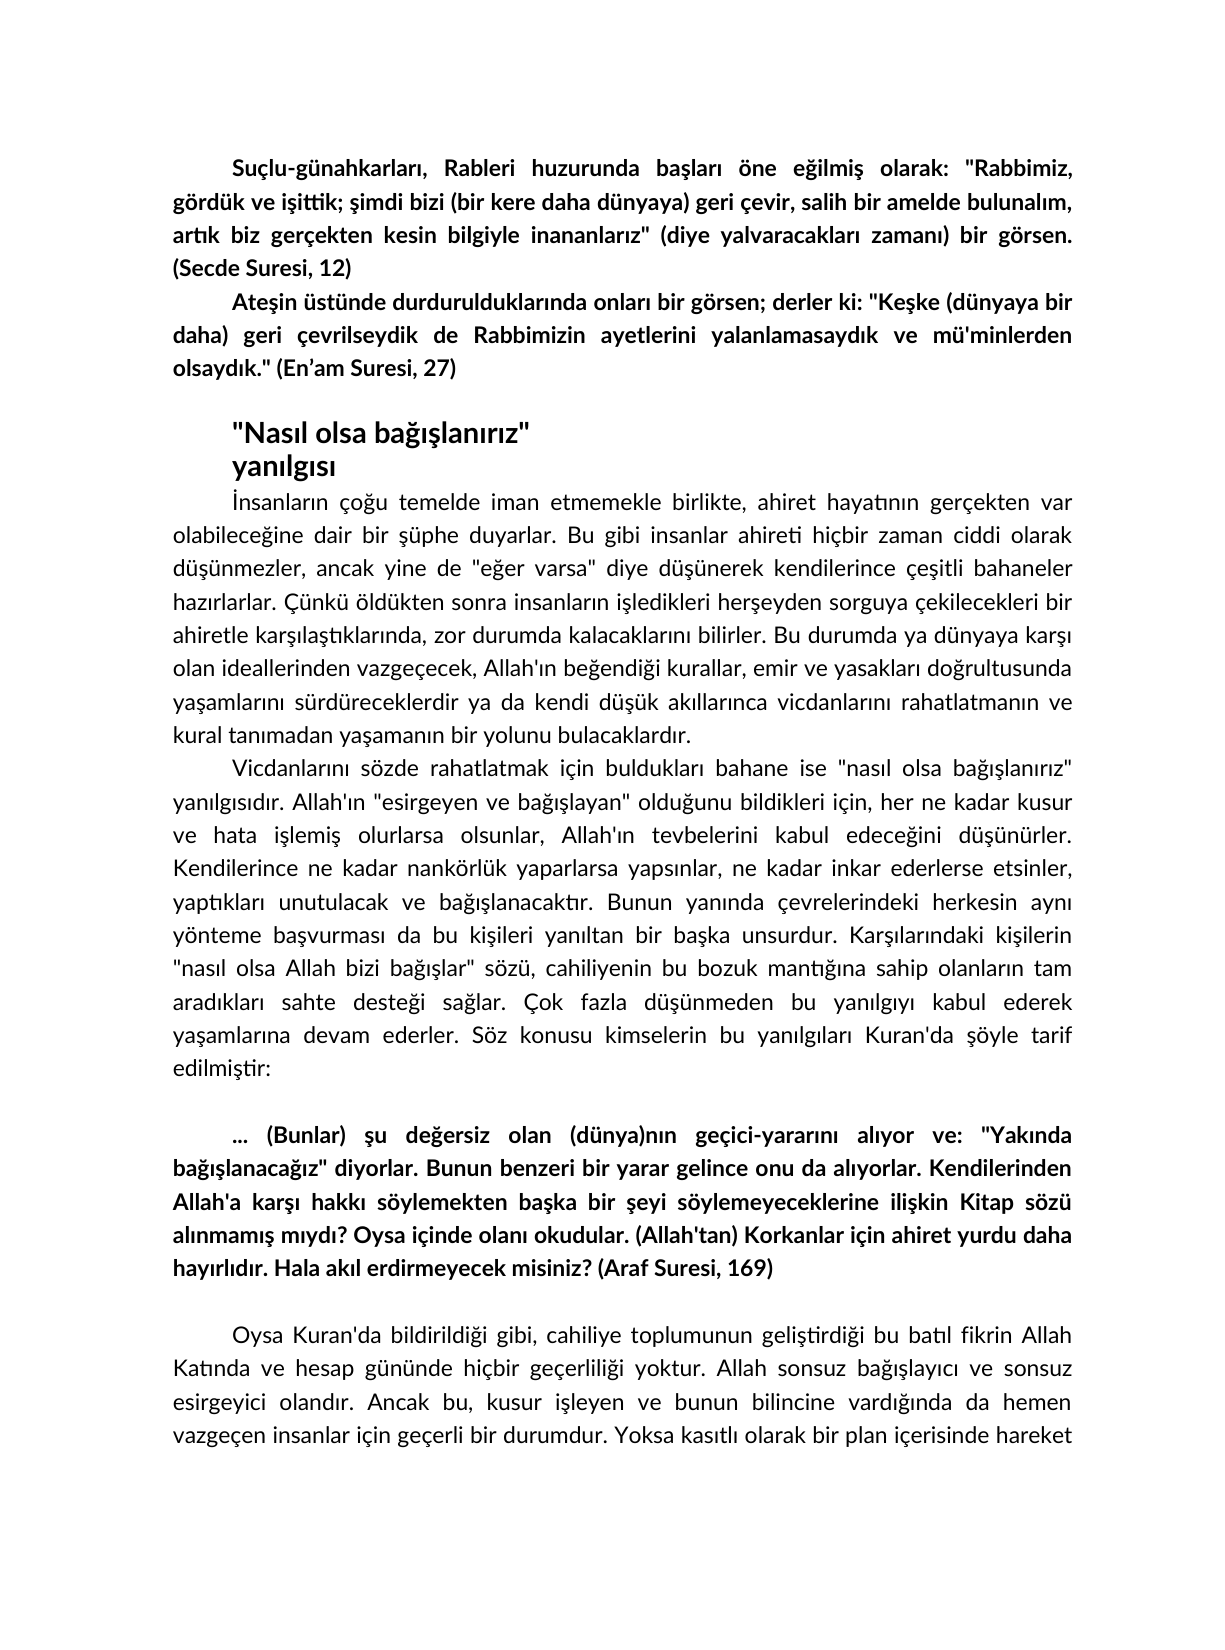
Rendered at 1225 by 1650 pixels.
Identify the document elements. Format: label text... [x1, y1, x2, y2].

text İnsanların çoğu temelde iman etmemekle birlikte, ahiret hayatının gerçekten var olabileceğine dair bir şüphe duyarlar. Bu gibi insanlar ahireti hiçbir zaman ciddi olarak düşünmezler, ancak yine de "eğer varsa" diye düşünerek kendilerince çeşitli bahaneler hazırlarlar. Çünkü öldükten sonra insanların işledikleri herşeyden sorguya çekilecekleri bir ahiretle karşılaştıklarında, zor durumda kalacaklarını bilirler. Bu durumda ya dünyaya karşı olan ideallerinden vazgeçecek, Allah'ın beğendiği kurallar, emir ve yasakları doğrultusunda yaşamlarını sürdüreceklerdir ya da kendi düşük akıllarınca vicdanlarını rahatlatmanın ve kural tanımadan yaşamanın bir yolunu bulacaklardır. [173, 483, 1073, 750]
subtitle "Nasıl olsa bağışlanırız" [173, 417, 1073, 450]
text Oysa Kuran'da bildirildiği gibi, cahiliye toplumunun geliştirdiği bu batıl fikrin Allah Katında ve hesap gününde hiçbir geçerliliği yoktur. Allah sonsuz bağışlayıcı ve sonsuz esirgeyici olandır. Ancak bu, kusur işleyen ve bunun bilincine vardığında da hemen vazgeçen insanlar için geçerli bir durumdur. Yoksa kasıtlı olarak bir plan içerisinde hareket [173, 1317, 1073, 1450]
text Suçlu-günahkarları, Rableri huzurunda başları öne eğilmiş olarak: "Rabbimiz, gördük ve işittik; şimdi bizi (bir kere daha dünyaya) geri çevir, salih bir amelde bulunalım, artık biz gerçekten kesin bilgiyle inananlarız" (diye yalvaracakları zamanı) bir görsen. (Secde Suresi, 12) [173, 150, 1073, 283]
subtitle yanılgısı [173, 450, 1073, 483]
text Vicdanlarını sözde rahatlatmak için buldukları bahane ise "nasıl olsa bağışlanırız" yanılgısıdır. Allah'ın "esirgeyen ve bağışlayan" olduğunu bildikleri için, her ne kadar kusur ve hata işlemiş olurlarsa olsunlar, Allah'ın tevbelerini kabul edeceğini düşünürler. Kendilerince ne kadar nankörlük yaparlarsa yapsınlar, ne kadar inkar ederlerse etsinler, yaptıkları unutulacak ve bağışlanacaktır. Bunun yanında çevrelerindeki herkesin aynı yönteme başvurması da bu kişileri yanıltan bir başka unsurdur. Karşılarındaki kişilerin "nasıl olsa Allah bizi bağışlar" sözü, cahiliyenin bu bozuk mantığına sahip olanların tam aradıkları sahte desteği sağlar. Çok fazla düşünmeden bu yanılgıyı kabul ederek yaşamlarına devam ederler. Söz konusu kimselerin bu yanılgıları Kuran'da şöyle tarif edilmiştir: [173, 750, 1073, 1083]
text Ateşin üstünde durdurulduklarında onları bir görsen; derler ki: "Keşke (dünyaya bir daha) geri çevrilseydik de Rabbimizin ayetlerini yalanlamasaydık ve mü'minlerden olsaydık." (En’am Suresi, 27) [173, 283, 1073, 383]
text ... (Bunlar) şu değersiz olan (dünya)nın geçici-yararını alıyor ve: "Yakında bağışlanacağız" diyorlar. Bunun benzeri bir yarar gelince onu da alıyorlar. Kendilerinden Allah'a karşı hakkı söylemekten başka bir şeyi söylemeyeceklerine ilişkin Kitap sözü alınmamış mıydı? Oysa içinde olanı okudular. (Allah'tan) Korkanlar için ahiret yurdu daha hayırlıdır. Hala akıl erdirmeyecek misiniz? (Araf Suresi, 169) [173, 1117, 1073, 1283]
